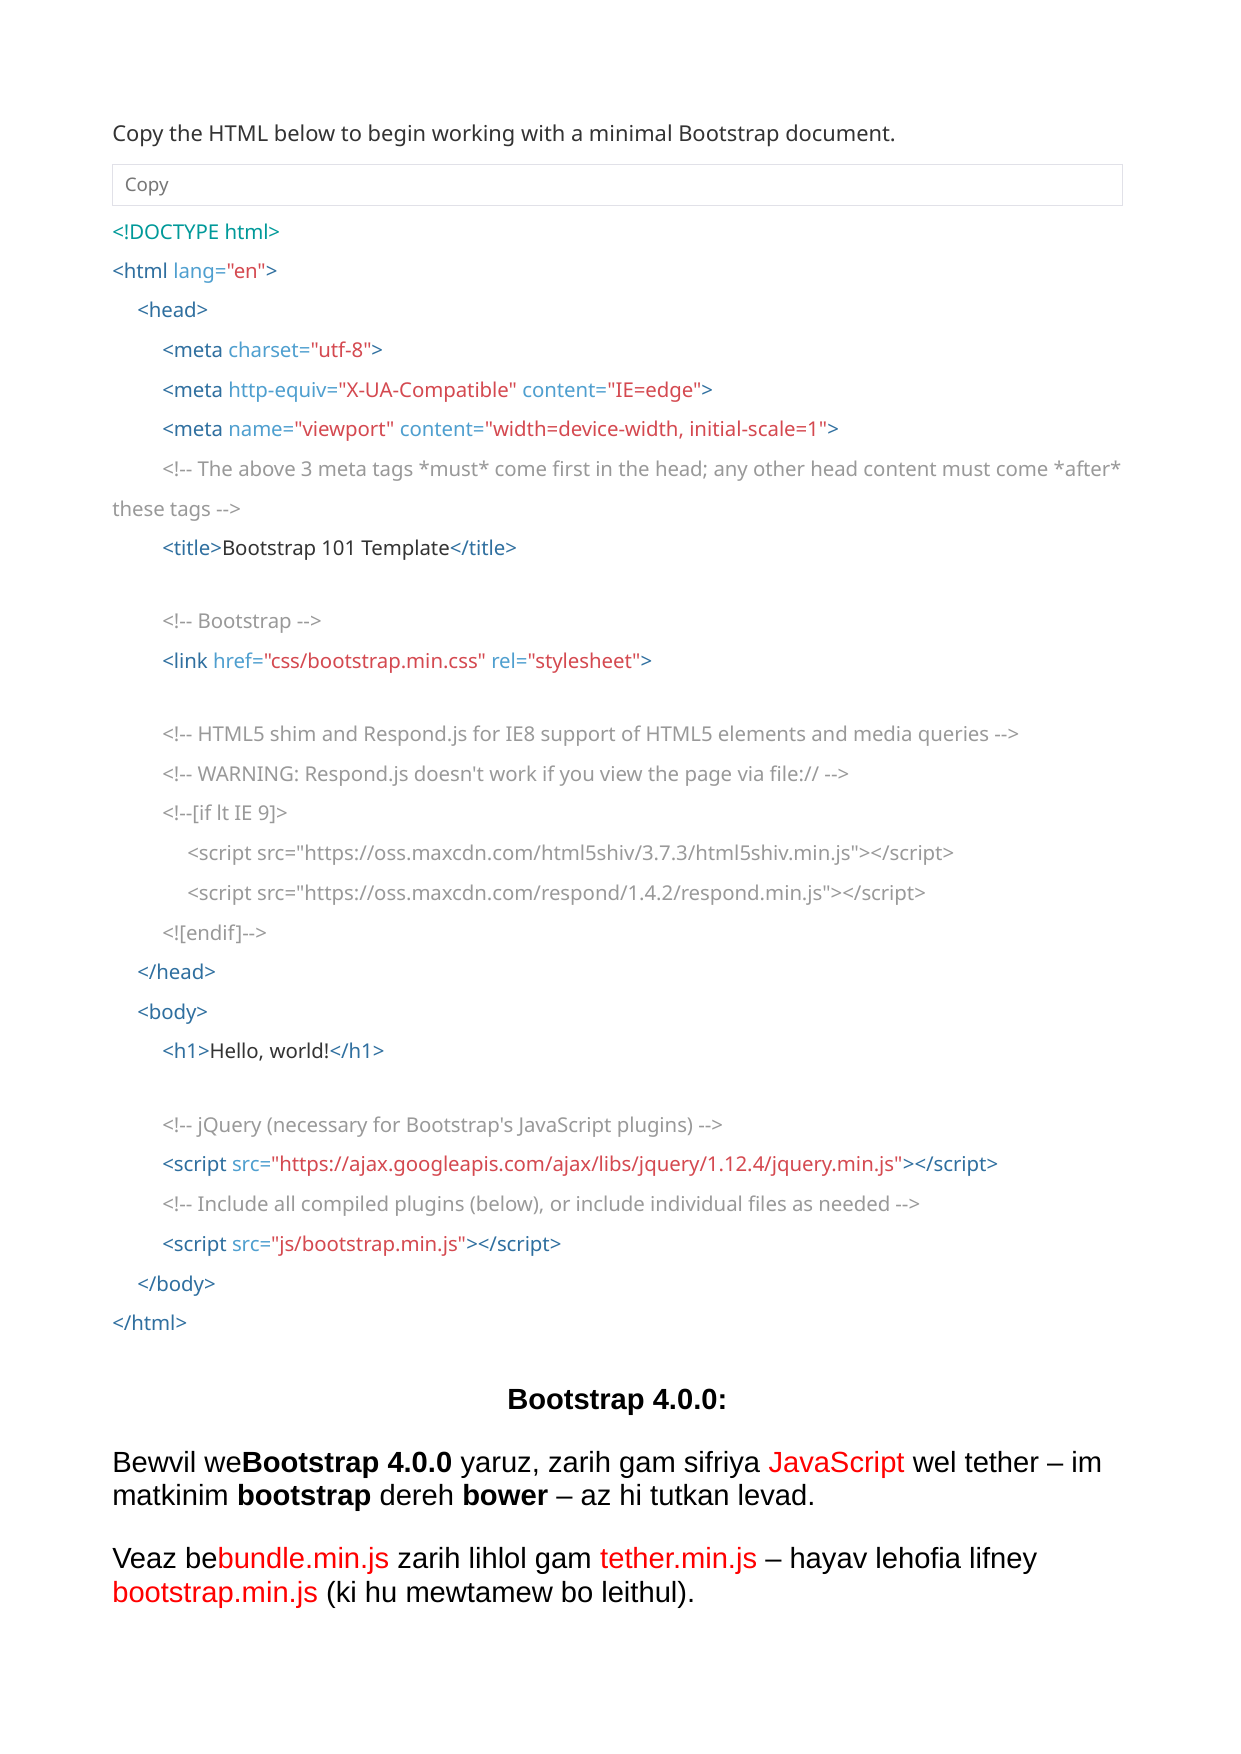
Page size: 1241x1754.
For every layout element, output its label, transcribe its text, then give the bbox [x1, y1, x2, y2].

text <h1>Hello, world!</h1> [112, 1037, 1122, 1065]
text <script src="https://oss.maxcdn.com/respond/1.4.2/respond.min.js"></script> [112, 878, 1122, 906]
text <html lang="en"> [112, 257, 1122, 284]
text <!-- HTML5 shim and Respond.js for IE8 support of HTML5 elements and media queries --> [112, 720, 1122, 748]
text <!-- Include all compiled plugins (below), or include individual files as needed --> [112, 1190, 1122, 1218]
text <!-- Bootstrap --> [112, 607, 1122, 635]
text Bewvil weBootstrap 4.0.0 yaruz, zarih gam sifriya JavaScript wel tether – im matkinim bootstrap dereh bower – az hi tutkan levad. [112, 1445, 1122, 1512]
text <!DOCTYPE html> [112, 217, 1122, 245]
text Copy [113, 165, 1122, 205]
text <meta http-equiv="X-UA-Compatible" content="IE=edge"> [112, 375, 1122, 403]
text <body> [112, 997, 1122, 1026]
text <meta name="viewport" content="width=device-width, initial-scale=1"> [112, 415, 1122, 443]
text <!--[if lt IE 9]> [112, 799, 1122, 827]
text <title>Bootstrap 101 Template</title> [112, 533, 1122, 562]
text Copy the HTML below to begin working with a minimal Bootstrap document. [112, 118, 1122, 148]
text Veaz bebundle.min.js zarih lihlol gam tether.min.js – hayav lehofia lifney bootstrap.min.js (ki hu mewtamew bo leithul). [112, 1541, 1122, 1608]
text <![endif]--> [112, 918, 1122, 946]
text </head> [112, 958, 1122, 986]
text <script src="https://ajax.googleapis.com/ajax/libs/jquery/1.12.4/jquery.min.js"></script> [112, 1150, 1122, 1178]
text <!-- WARNING: Respond.js doesn't work if you view the page via file:// --> [112, 759, 1122, 787]
text <script src="https://oss.maxcdn.com/html5shiv/3.7.3/html5shiv.min.js"></script> [112, 839, 1122, 867]
text <!-- The above 3 meta tags *must* come first in the head; any other head content must come *after* these tags --> [112, 455, 1122, 522]
text <meta charset="utf-8"> [112, 336, 1122, 364]
text </body> [112, 1269, 1122, 1297]
text </html> [112, 1309, 1122, 1337]
text <!-- jQuery (necessary for Bootstrap's JavaScript plugins) --> [112, 1110, 1122, 1138]
text <script src="js/bootstrap.min.js"></script> [112, 1229, 1122, 1257]
text <head> [112, 296, 1122, 324]
text Bootstrap 4.0.0: [112, 1382, 1122, 1415]
text <link href="css/bootstrap.min.css" rel="stylesheet"> [112, 646, 1122, 674]
